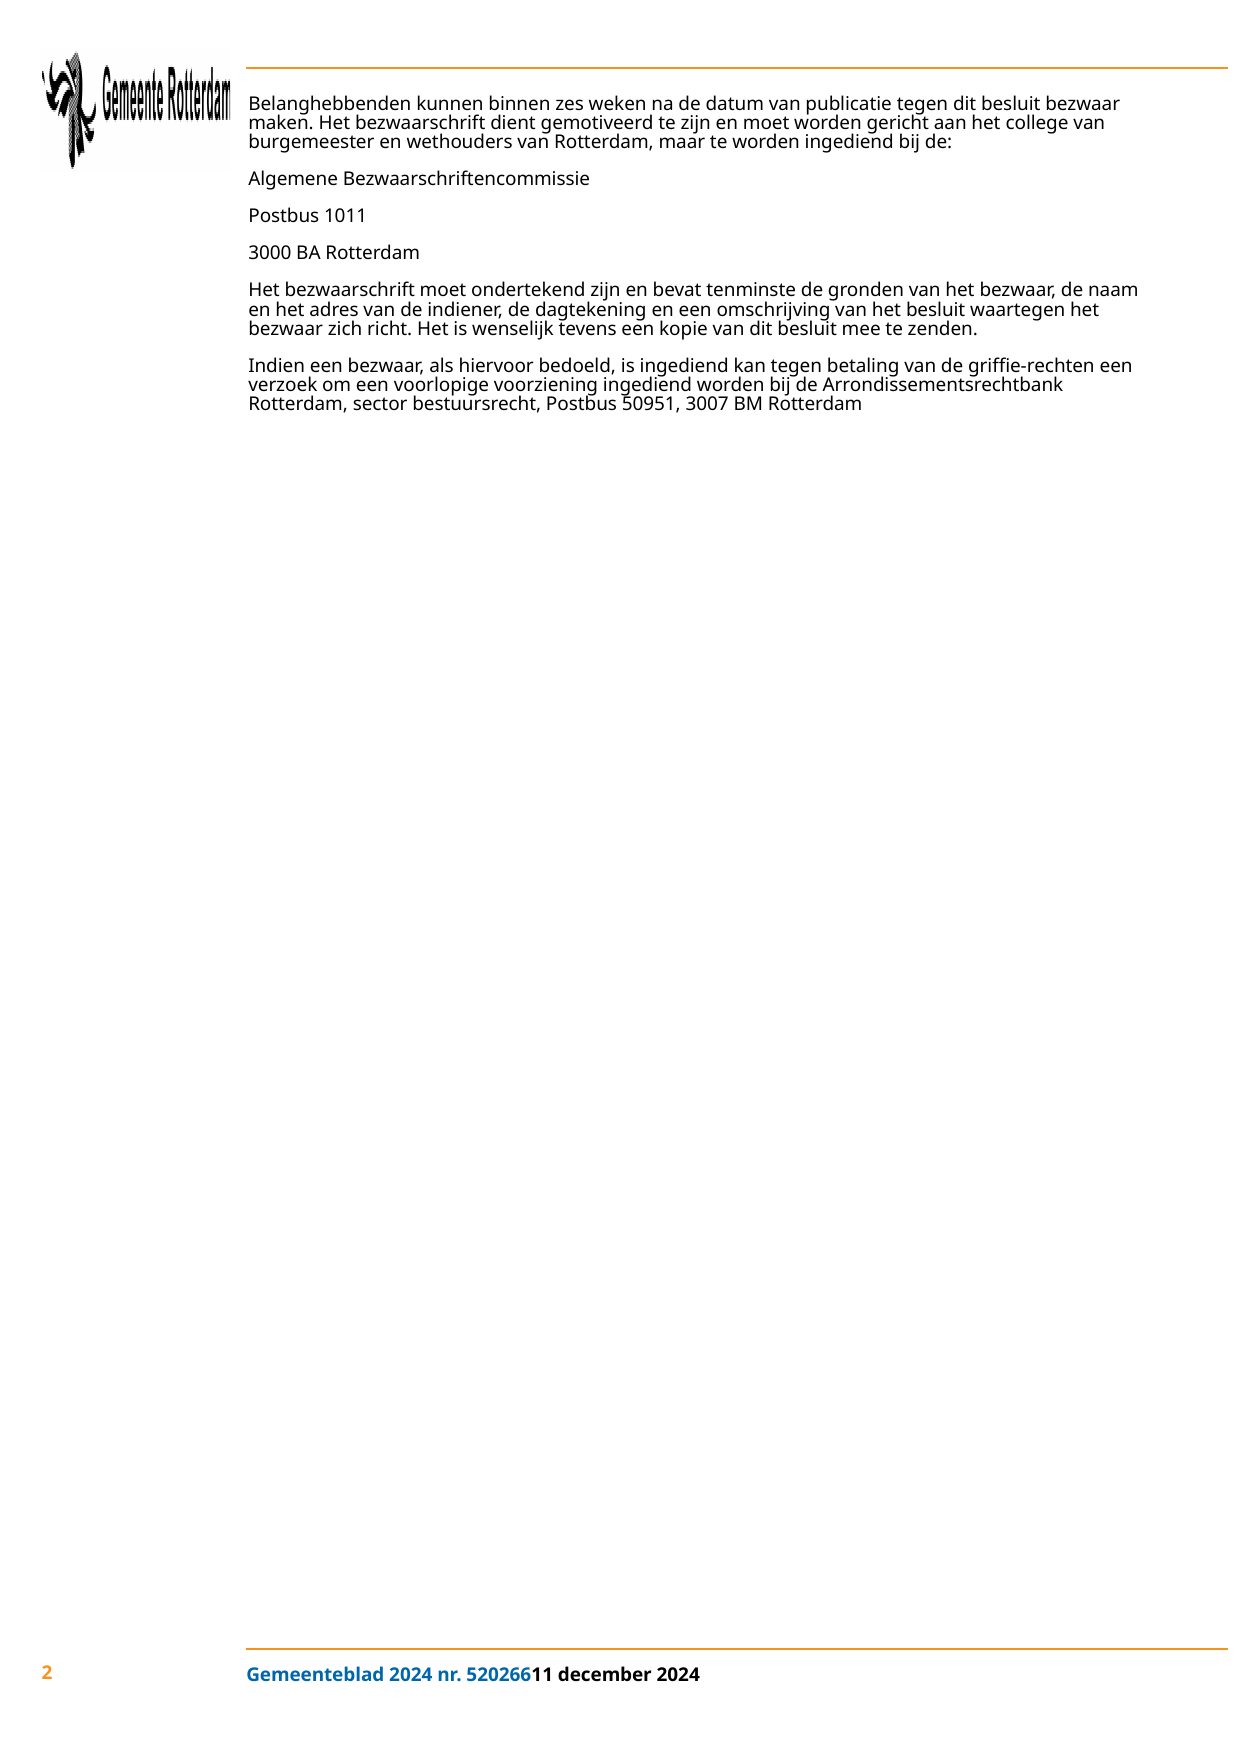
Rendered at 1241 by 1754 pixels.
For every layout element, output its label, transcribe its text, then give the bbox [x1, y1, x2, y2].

text Indien een bezwaar, als hiervoor bedoeld, is ingediend kan tegen betaling van de griffie-rechten een verzoek om een voorlopige voorziening ingediend worden bij de Arrondissementsrechtbank Rotterdam, sector bestuursrecht, Postbus 50951, 3007 BM Rotterdam [248, 357, 1152, 414]
text Belanghebbenden kunnen binnen zes weken na de datum van publicatie tegen dit besluit bezwaar maken. Het bezwaarschrift dient gemotiveerd te zijn en moet worden gericht aan het college van burgemeester en wethouders van Rotterdam, maar te worden ingediend bij de: [248, 95, 1152, 153]
text Algemene Bezwaarschriftencommissie [248, 170, 1152, 189]
text Postbus 1011 [248, 207, 1152, 227]
text 3000 BA Rotterdam [248, 244, 1152, 263]
picture [41, 47, 231, 172]
text Het bezwaarschrift moet ondertekend zijn en bevat tenminste de gronden van het bezwaar, de naam en het adres van de indiener, de dagtekening en een omschrijving van het besluit waartegen het bezwaar zich richt. Het is wenselijk tevens een kopie van dit besluit mee te zenden. [248, 281, 1152, 339]
